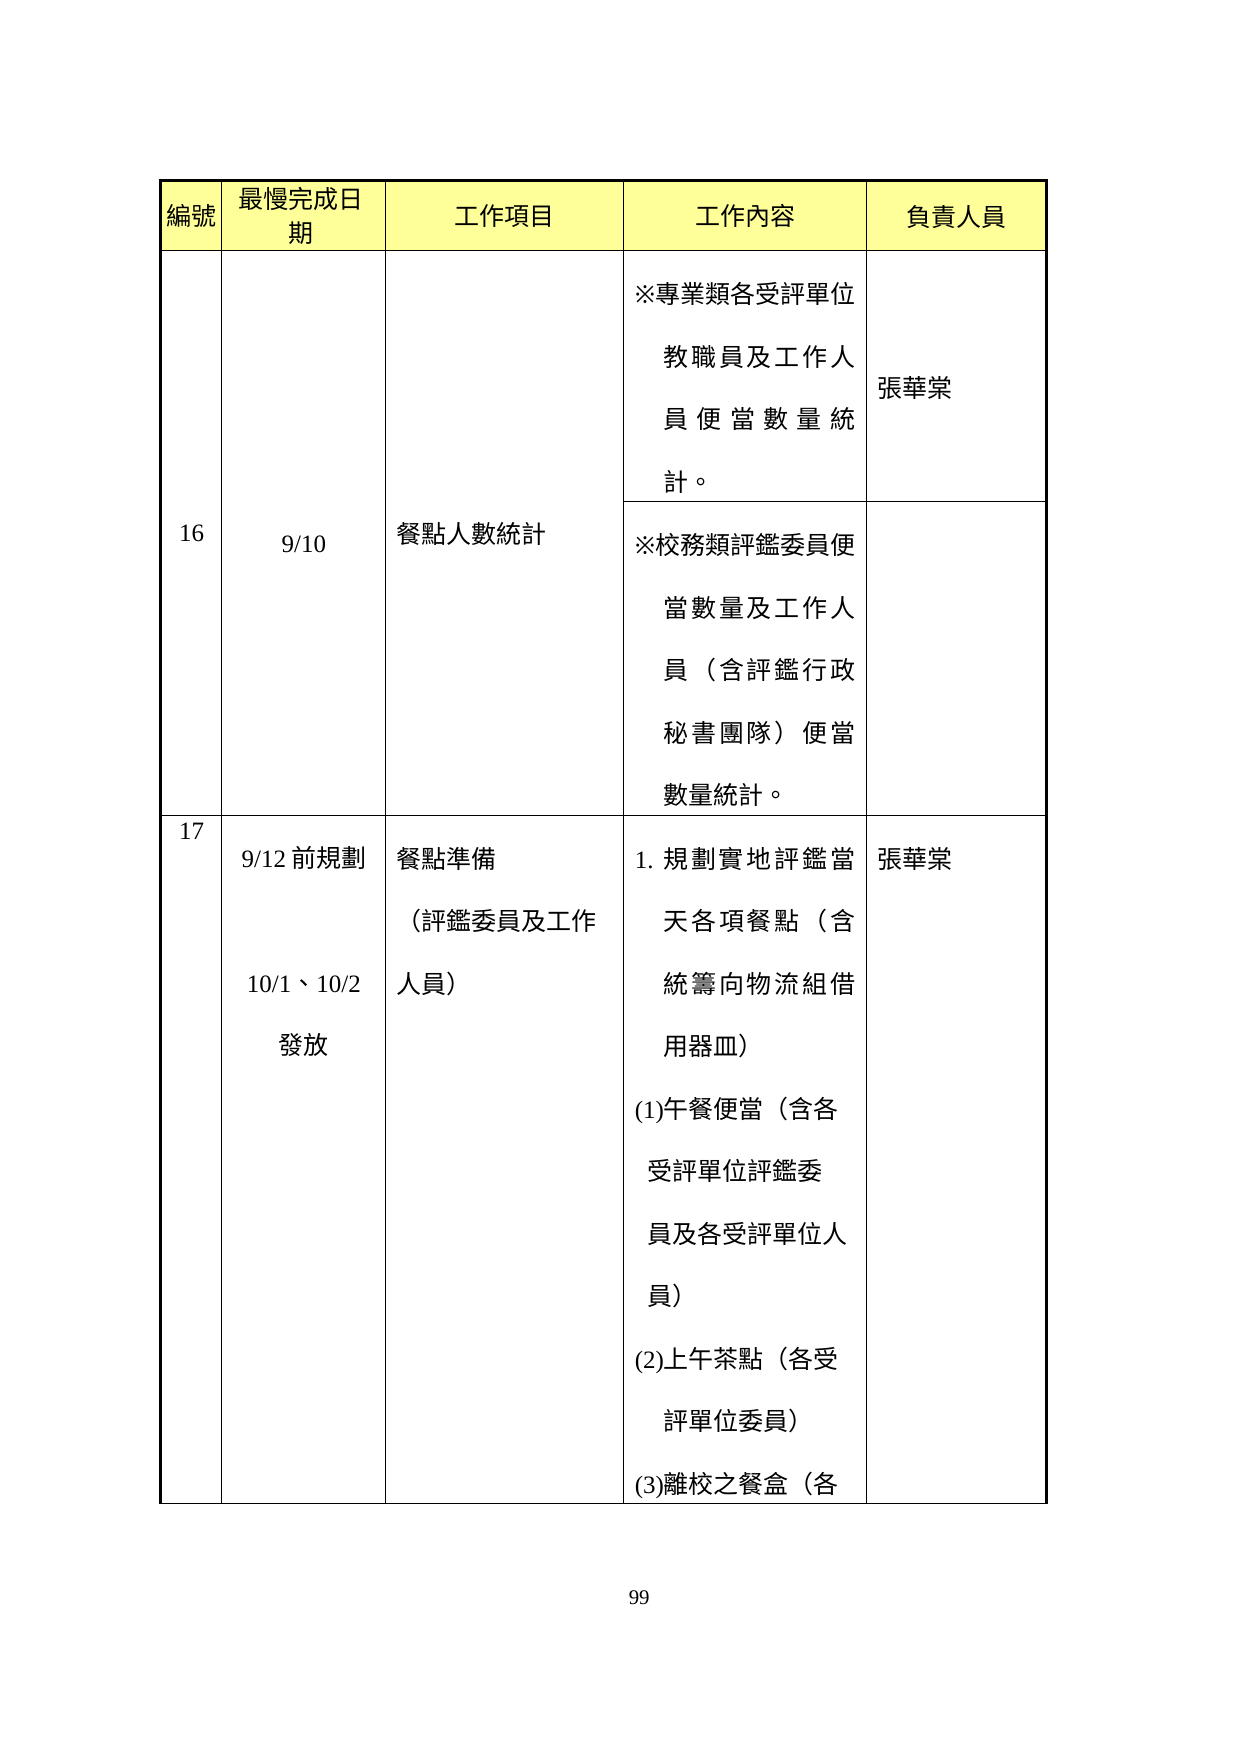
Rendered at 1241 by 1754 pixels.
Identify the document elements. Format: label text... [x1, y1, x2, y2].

table_header 工作項目 [386, 182, 623, 250]
table_cell 1. 規劃實地評鑑當天各項餐點（含統籌向物流組借用器皿） (1)午餐便當（含各受評單位評鑑委 員及各受評單位人員） (2)上午茶點（各受評單位委員） (3)離校之餐盒（各 [624, 816, 866, 1503]
table_cell 9/12前規劃 10/1、10/2發放 [222, 816, 385, 1503]
table_cell 張華棠 [867, 251, 1045, 501]
table_cell 16 [162, 251, 221, 815]
table_header 工作內容 [624, 182, 866, 250]
table_header 最慢完成日期 [222, 182, 385, 250]
table_header 編號 [162, 182, 221, 250]
table_cell 17 [162, 816, 221, 1503]
table_cell 餐點人數統計 [386, 251, 623, 815]
table_header 負責人員 [867, 182, 1045, 250]
table_cell [867, 502, 1045, 815]
table_cell 9/10 [222, 251, 385, 815]
table_cell 張華棠 [867, 816, 1045, 1503]
table_cell 餐點準備 （評鑑委員及工作人員） [386, 816, 623, 1503]
table_cell ※專業類各受評單位教職員及工作人員便當數量統計。 [624, 251, 866, 501]
table_cell ※校務類評鑑委員便當數量及工作人員（含評鑑行政秘書團隊）便當數量統計。 [624, 502, 866, 815]
